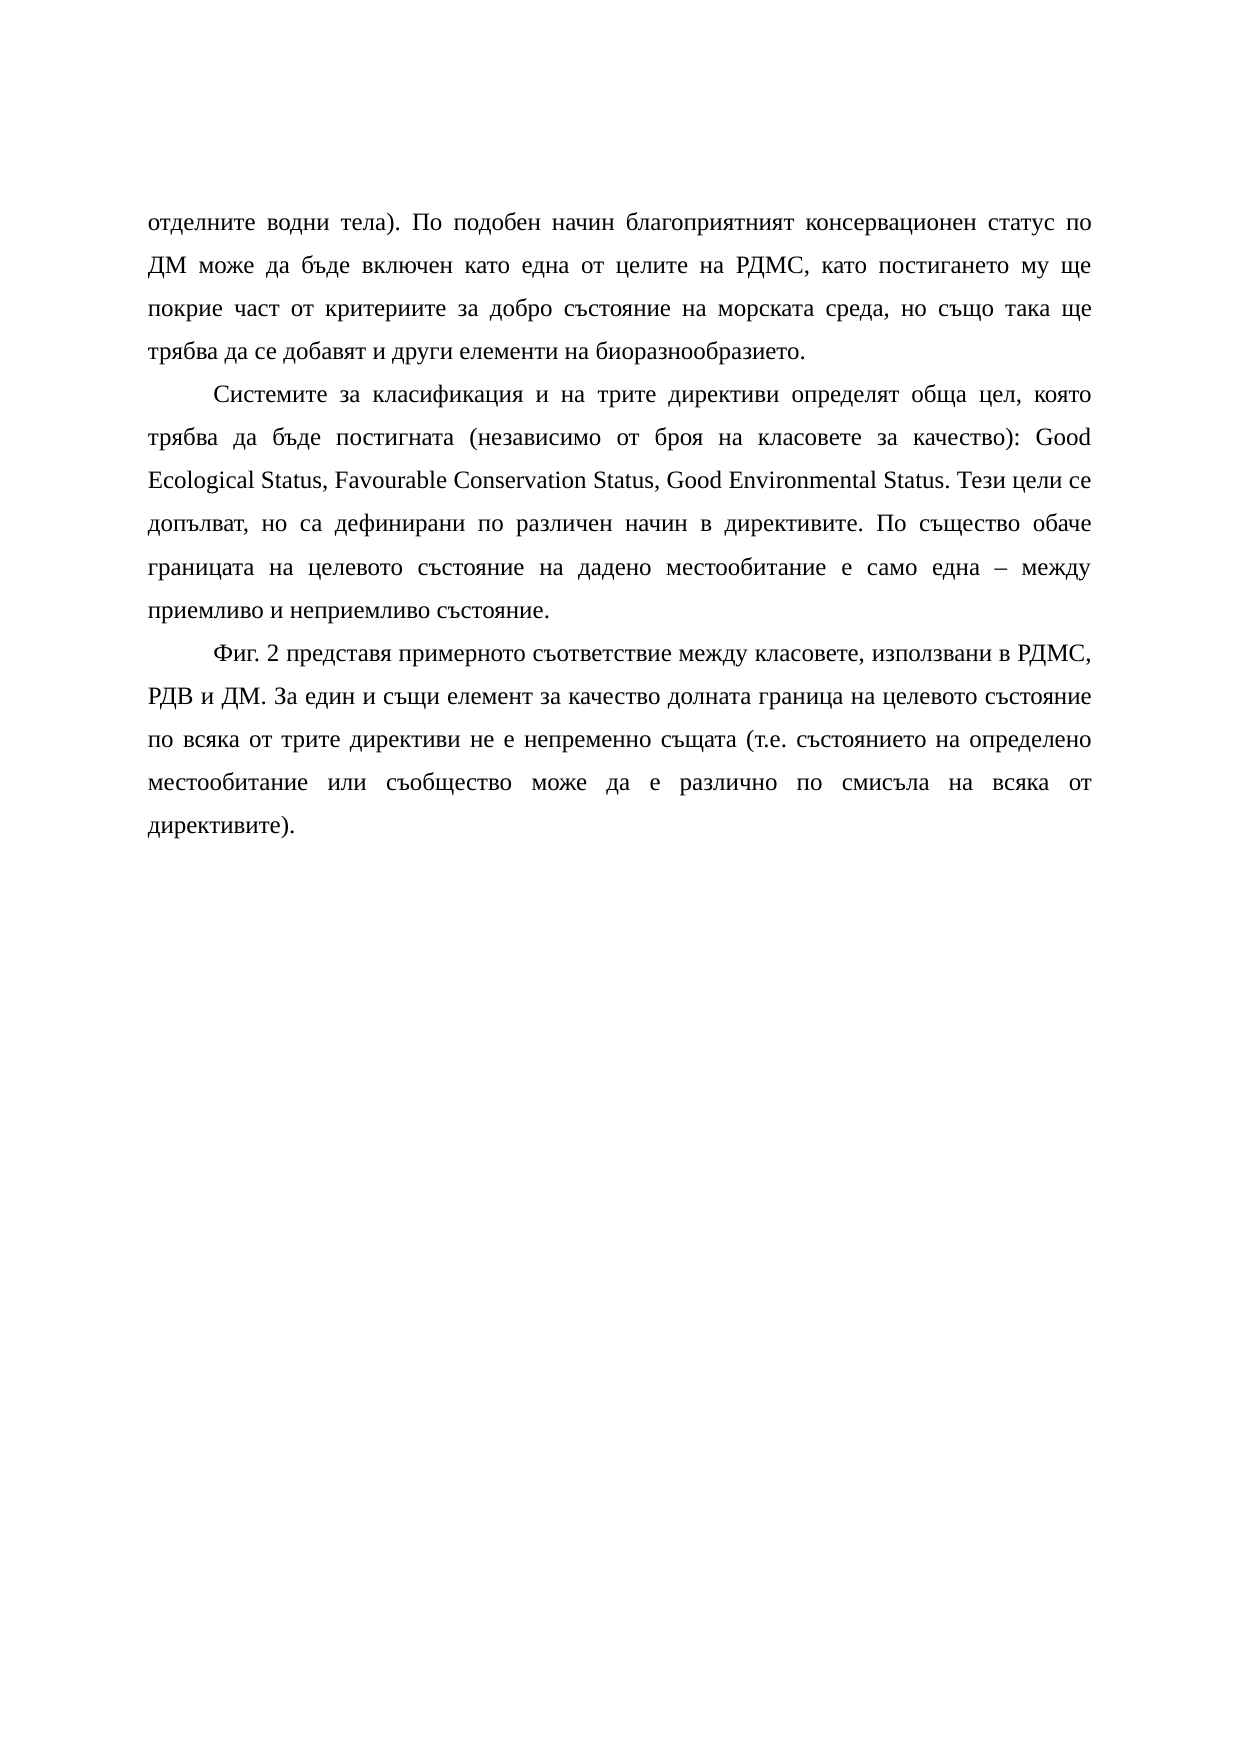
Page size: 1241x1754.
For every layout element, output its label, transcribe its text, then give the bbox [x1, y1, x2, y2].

text отделните водни тела). По подобен начин благоприятният консервационен статус по ДМ може да бъде включен като една от целите на РДМС, като постигането му ще покрие част от критериите за добро състояние на морската среда, но също така ще трябва да се добавят и други елементи на биоразнообразието. [148, 207, 1093, 365]
text Фиг. 2 представя примерното съответствие между класовете, използвани в РДМС, РДВ и ДМ. За един и същи елемент за качество долната граница на целевото състояние по всяка от трите директиви не е непременно същата (т.е. състоянието на определено местообитание или съобщество може да е различно по смисъла на всяка от директивите). [148, 638, 1093, 839]
text Системите за класификация и на трите директиви определят обща цел, която трябва да бъде постигната (независимо от броя на класовете за качество): Good Ecological Status, Favourable Conservation Status, Good Environmental Status. Тези цели се допълват, но са дефинирани по различен начин в директивите. По същество обаче границата на целевото състояние на дадено местообитание е само една – между приемливо и неприемливо състояние. [148, 379, 1093, 623]
